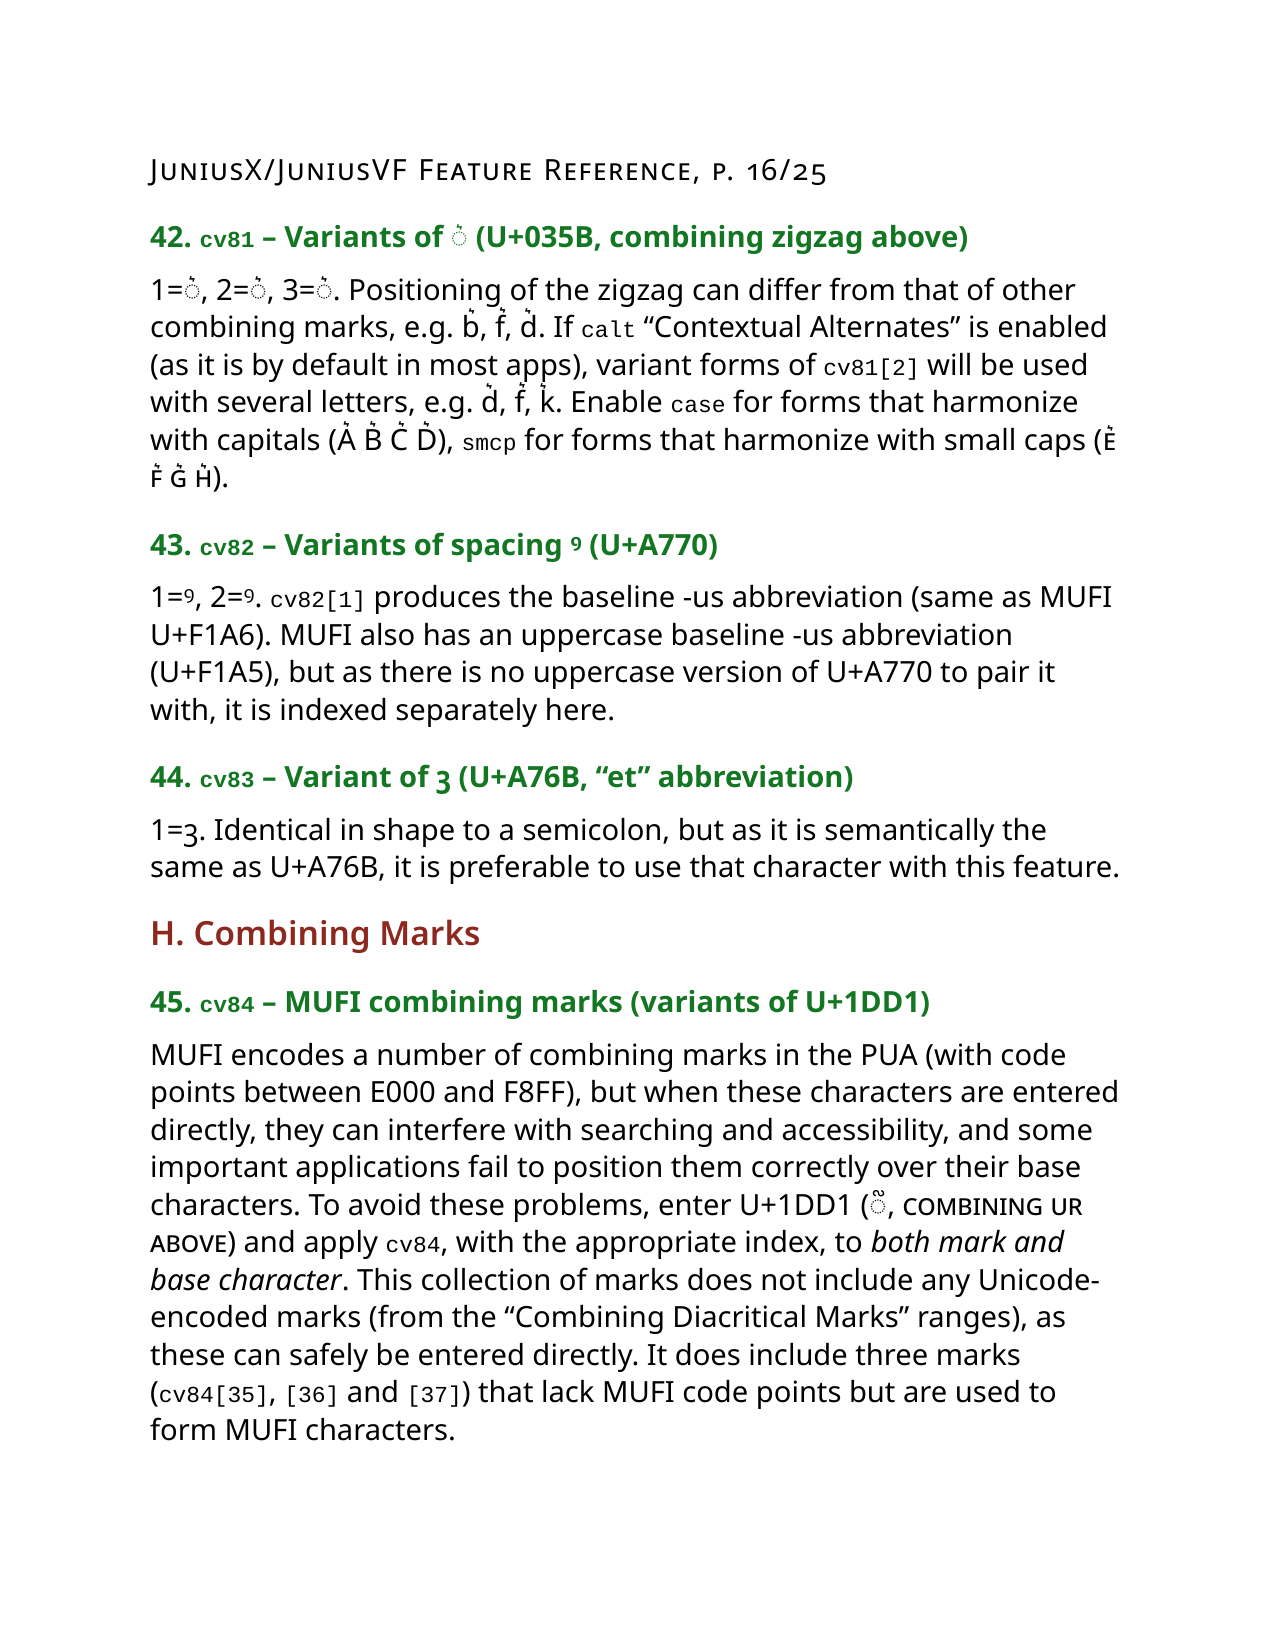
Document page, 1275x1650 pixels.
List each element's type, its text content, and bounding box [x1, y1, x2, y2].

subtitle H. Combining Marks [150, 915, 1125, 952]
subtitle 45. cv84 – MUFI combining marks (variants of U+1DD1) [150, 982, 1125, 1020]
subtitle 42. cv81 – Variants of ◌͛ (U+035B, combining zigzag above) [150, 217, 1125, 255]
subtitle 43. cv82 – Variants of spacing ꝰ (U+A770) [150, 525, 1125, 562]
text 1=◌͛, 2=◌͛, 3=◌͛. Positioning of the zigzag can differ from that of other combining marks, e.g. b͛, f͛, d͛. If calt “Contextual Alternates” is enabled (as it is by default in most apps), variant forms of cv81[2] will be used with several letters, e.g. d͛, f͛, k͛. Enable case for forms that harmonize with capitals (A͛ B͛ C͛ D͛), smcp for forms that harmonize with small caps (e͛ f͛ g͛ h͛). [150, 270, 1125, 495]
text 1=ꝰ, 2=ꝰ. cv82[1] produces the baseline -us abbreviation (same as MUFI U+F1A6). MUFI also has an uppercase baseline -us abbreviation (U+F1A5), but as there is no uppercase version of U+A770 to pair it with, it is indexed separately here. [150, 577, 1125, 727]
subtitle 44. cv83 – Variant of ꝫ (U+A76B, “et” abbreviation) [150, 757, 1125, 795]
text MUFI encodes a number of combining marks in the PUA (with code points between E000 and F8FF), but when these characters are entered directly, they can interfere with searching and accessibility, and some important applications fail to position them correctly over their base characters. To avoid these problems, enter U+1DD1 (◌᷑, combining ur above) and apply cv84, with the appropriate index, to both mark and base character. This collection of marks does not include any Unicode-encoded marks (from the “Combining Diacritical Marks” ranges), as these can safely be entered directly. It does include three marks (cv84[35], [36] and [37]) that lack MUFI code points but are used to form MUFI characters. [150, 1035, 1125, 1447]
text 1=ꝫ. Identical in shape to a semicolon, but as it is semantically the same as U+A76B, it is preferable to use that character with this feature. [150, 810, 1125, 885]
